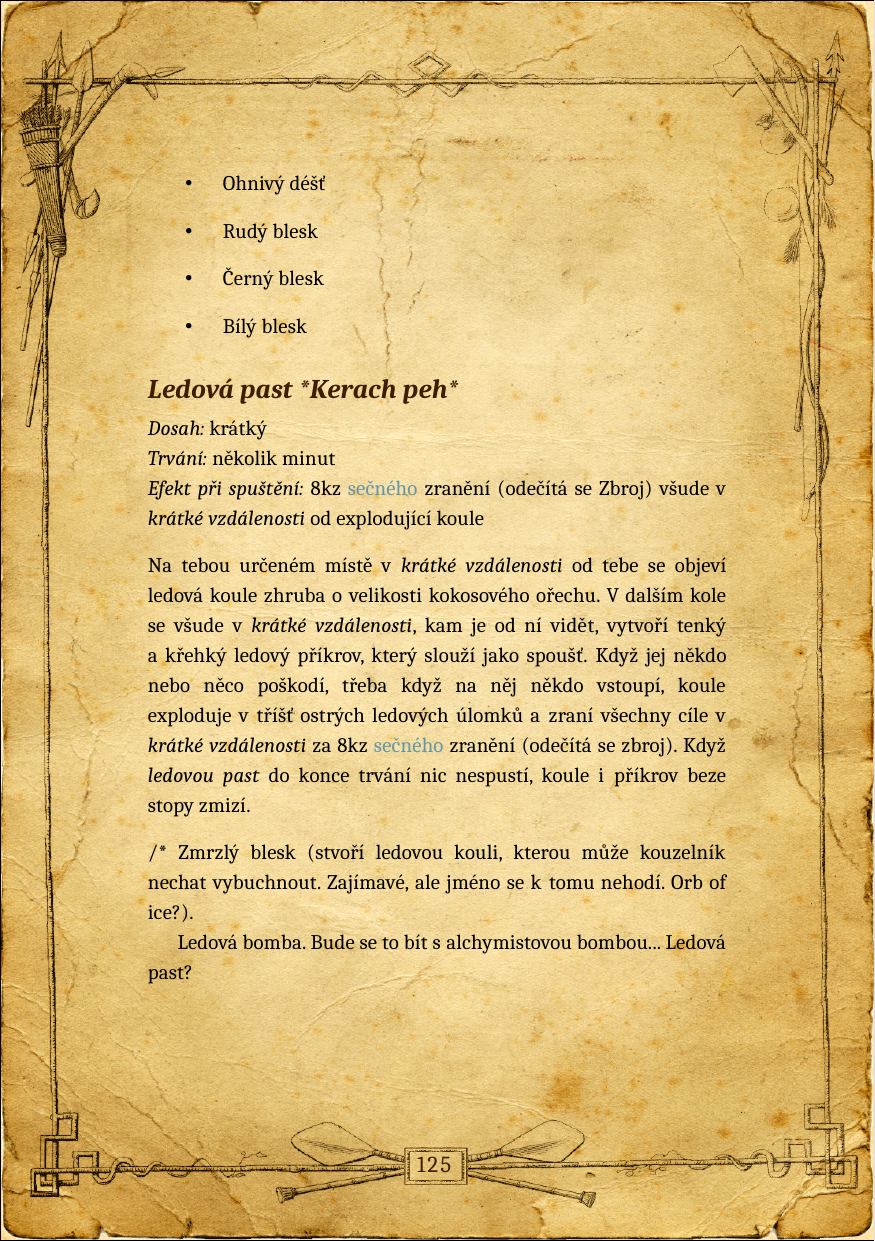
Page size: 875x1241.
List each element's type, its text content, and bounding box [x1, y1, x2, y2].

list Černý blesk [185, 267, 726, 291]
list Bílý blesk [185, 314, 726, 338]
text /* Zmrzlý blesk (stvoří ledovou kouli, kterou může kouzelník nechat vybuchnout. Zajímavé, ale jméno se k⁠ tomu nehodí. Orb of ice?). Ledová bomba. Bude se to bít s⁠ alchymistovou bombou... Ledová past? [148, 841, 726, 984]
list Ohnivý déšť [185, 172, 726, 196]
text Dosah: krátký Trvání: několik minut Efekt při spuštění: 8kz sečného zranění (odečítá se Zbroj) všude v⁠ krátké vzdálenosti od explodující koule [148, 417, 726, 531]
subtitle Ledová past *Kerach peh* [148, 374, 726, 405]
picture [1, 1, 874, 1240]
text Na tebou určeném místě v⁠ krátké vzdálenosti od tebe se objeví ledová koule zhruba o⁠ velikosti kokosového ořechu. V⁠ dalším kole se všude v⁠ krátké vzdálenosti, kam je od ní vidět, vytvoří tenký a⁠ křehký ledový příkrov, který slouží jako spoušť. Když jej někdo nebo něco poškodí, třeba když na něj někdo vstoupí, koule exploduje v⁠ tříšť ostrých ledových úlomků a⁠ zraní všechny cíle v⁠ krátké vzdálenosti za 8kz sečného zranění (odečítá se zbroj). Když ledovou past do konce trvání nic nespustí, koule i⁠ příkrov beze stopy zmizí. [148, 554, 726, 817]
list Rudý blesk [185, 219, 726, 243]
